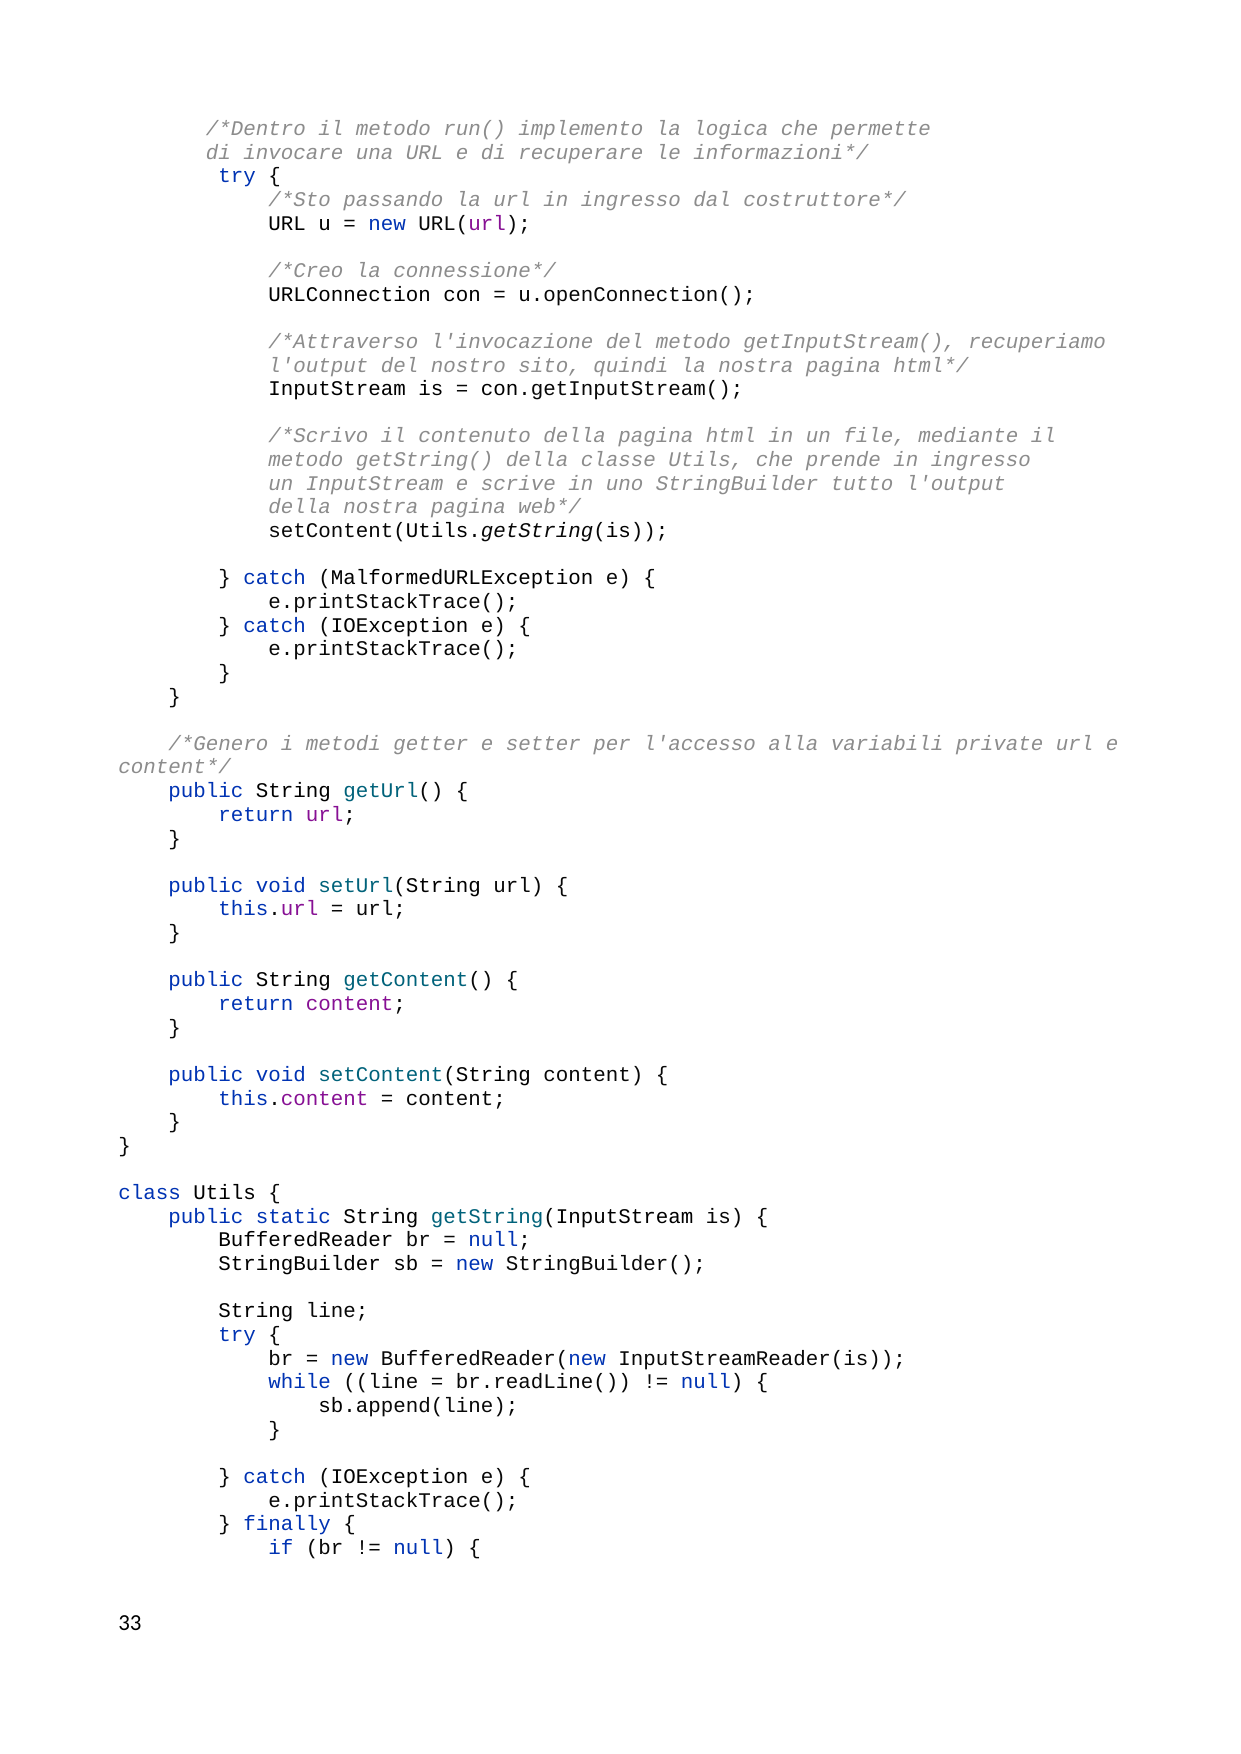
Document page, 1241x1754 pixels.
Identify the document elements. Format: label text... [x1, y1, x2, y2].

text /*Dentro il metodo run() implemento la logica che permette di invocare una URL e di recuperare le informazioni*/ try { /*Sto passando la url in ingresso dal costruttore*/ URL u = new URL(url); /*Creo la connessione*/ URLConnection con = u.openConnection(); /*Attraverso l'invocazione del metodo getInputStream(), recuperiamo l'output del nostro sito, quindi la nostra pagina html*/ InputStream is = con.getInputStream(); /*Scrivo il contenuto della pagina html in un file, mediante il metodo getString() della classe Utils, che prende in ingresso un InputStream e scrive in uno StringBuilder tutto l'output della nostra pagina web*/ setContent(Utils.getString(is)); } catch (MalformedURLException e) { e.printStackTrace(); } catch (IOException e) { e.printStackTrace(); } } /*Genero i metodi getter e setter per l'accesso alla variabili private url e content*/ public String getUrl() { return url; } public void setUrl(String url) { this.url = url; } public String getContent() { return content; } public void setContent(String content) { this.content = content; } } class Utils { public static String getString(InputStream is) { BufferedReader br = null; StringBuilder sb = new StringBuilder(); String line; try { br = new BufferedReader(new InputStreamReader(is)); while ((line = br.readLine()) != null) { sb.append(line); } } catch (IOException e) { e.printStackTrace(); } finally { if (br != null) { [118, 118, 1122, 1561]
